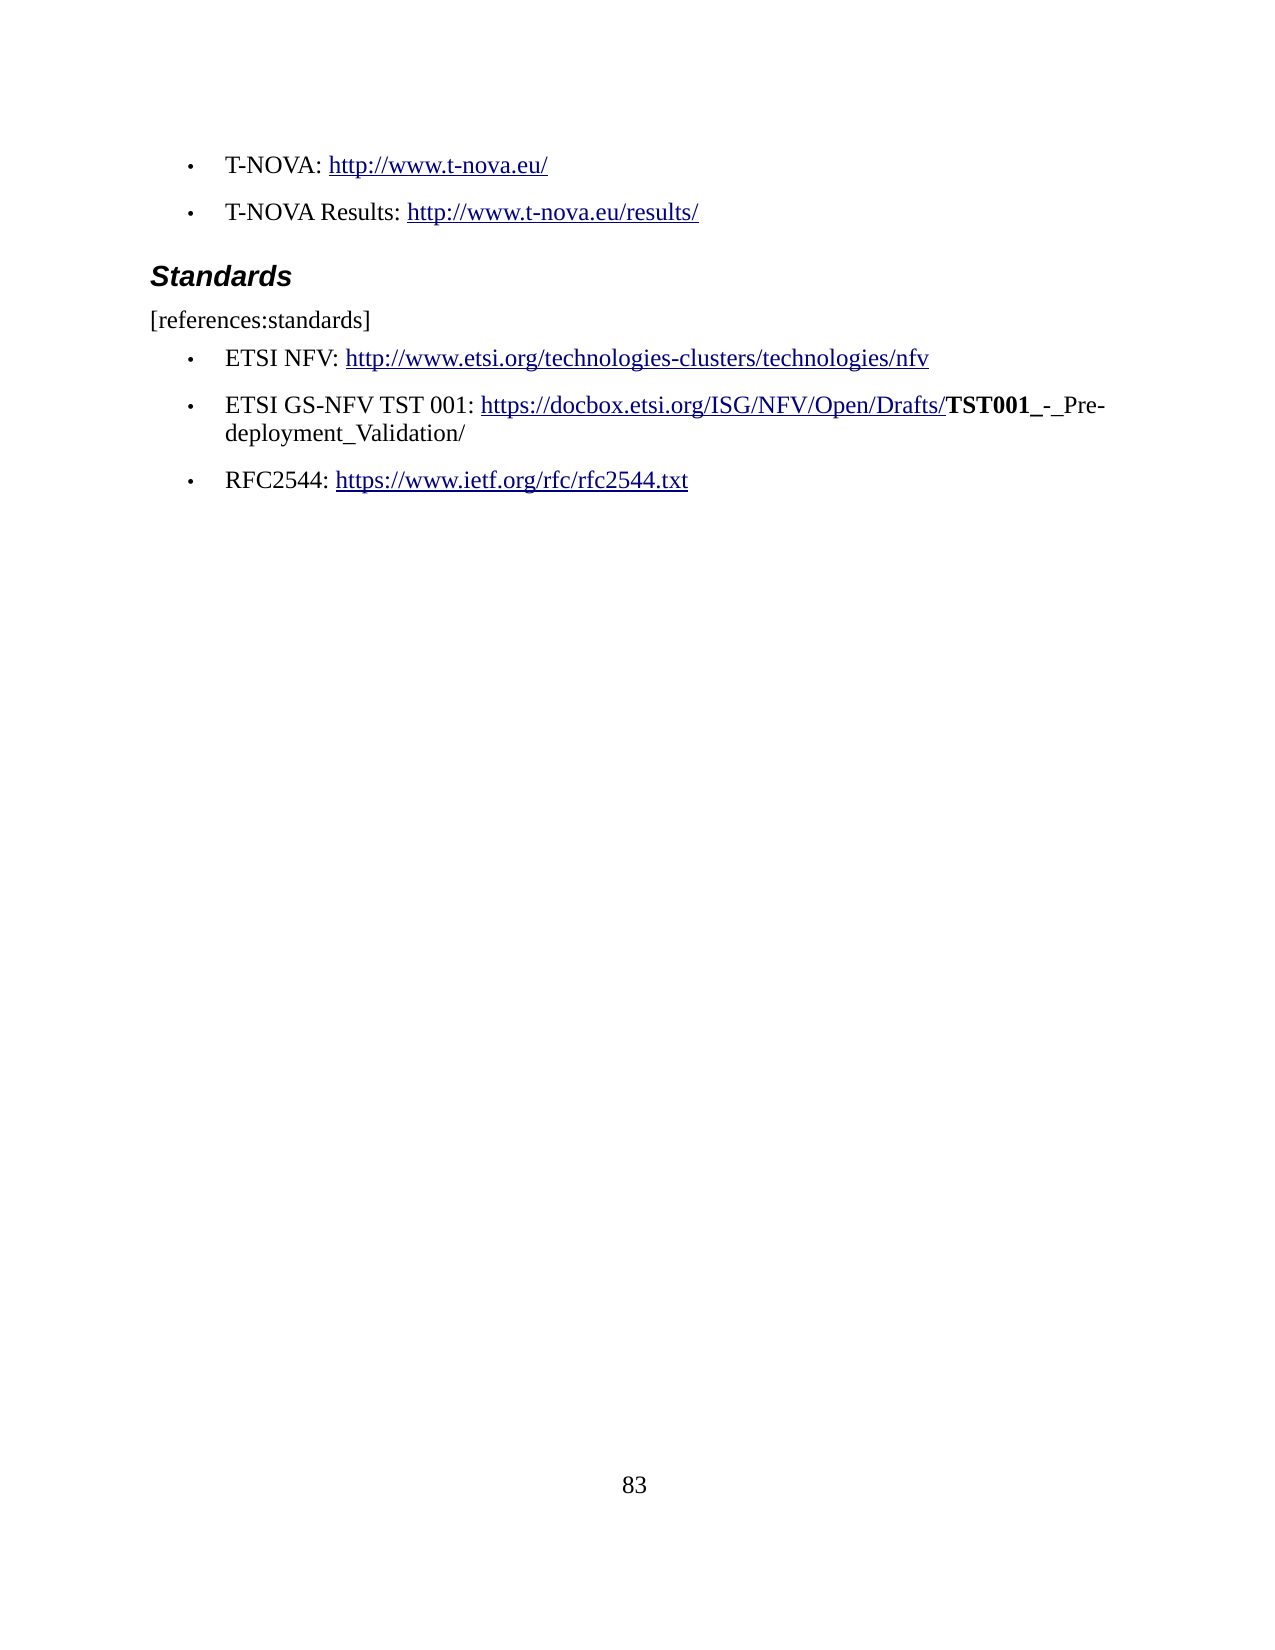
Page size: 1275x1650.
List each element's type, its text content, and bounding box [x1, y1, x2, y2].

list T-NOVA Results: http://www.t-nova.eu/results/ [187, 197, 1125, 225]
list ETSI GS-NFV TST 001: https://docbox.etsi.org/ISG/NFV/Open/Drafts/TST001_-_Pre-deployment_Validation/ [187, 390, 1125, 447]
subtitle Standards [150, 259, 1125, 293]
text [references:standards] [150, 305, 1125, 334]
list T-NOVA: http://www.t-nova.eu/ [187, 150, 1125, 179]
list ETSI NFV: http://www.etsi.org/technologies-clusters/technologies/nfv [187, 343, 1125, 372]
list RFC2544: https://www.ietf.org/rfc/rfc2544.txt [187, 465, 1125, 494]
